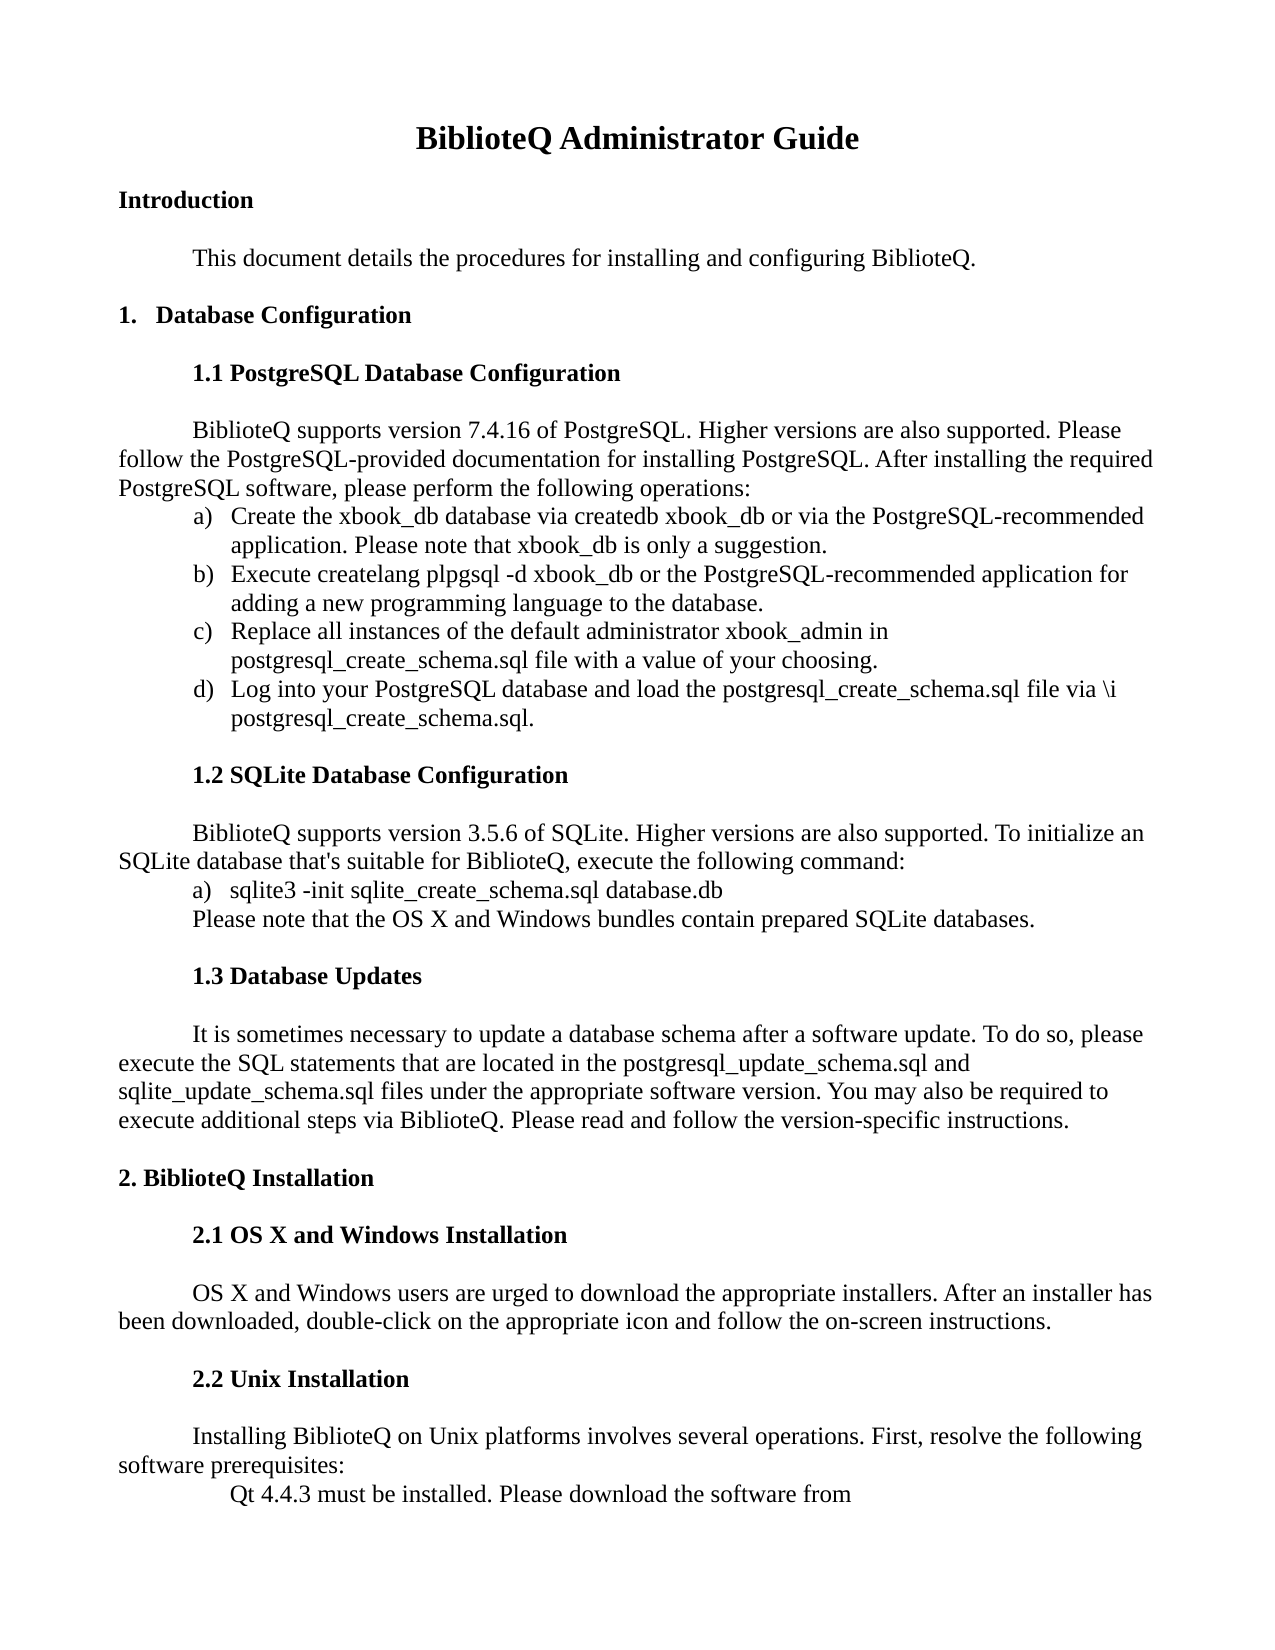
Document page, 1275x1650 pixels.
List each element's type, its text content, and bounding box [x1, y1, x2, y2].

text 1.2 SQLite Database Configuration [118, 760, 1157, 789]
text This document details the procedures for installing and configuring BiblioteQ. [118, 243, 1157, 271]
text Introduction [118, 185, 1157, 214]
text 1.3 Database Updates [118, 961, 1157, 990]
text It is sometimes necessary to update a database schema after a software update. To do so, please execute the SQL statements that are located in the postgresql_update_schema.sql and sqlite_update_schema.sql files under the appropriate software version. You may also be required to execute additional steps via BiblioteQ. Please read and follow the version-specific instructions. [118, 1019, 1157, 1134]
list Log into your PostgreSQL database and load the postgresql_create_schema.sql file via \i postgresql_create_schema.sql. [193, 674, 1157, 731]
list Execute createlang plpgsql -d xbook_db or the PostgreSQL-recommended application for adding a new programming language to the database. [193, 559, 1157, 616]
text BiblioteQ supports version 3.5.6 of SQLite. Higher versions are also supported. To initialize an SQLite database that's suitable for BiblioteQ, execute the following command: [118, 818, 1157, 875]
text 1.1 PostgreSQL Database Configuration [118, 358, 1157, 386]
text OS X and Windows users are urged to download the appropriate installers. After an installer has been downloaded, double-click on the appropriate icon and follow the on-screen instructions. [118, 1278, 1157, 1335]
list Create the xbook_db database via createdb xbook_db or via the PostgreSQL-recommended application. Please note that xbook_db is only a suggestion. [193, 501, 1157, 559]
list Replace all instances of the default administrator xbook_admin in postgresql_create_schema.sql file with a value of your choosing. [193, 616, 1157, 674]
list Database Configuration [118, 300, 1157, 329]
list sqlite3 -init sqlite_create_schema.sql database.db [192, 875, 1157, 904]
text 2. BiblioteQ Installation [118, 1163, 1157, 1191]
text 2.1 OS X and Windows Installation [118, 1220, 1157, 1249]
text BiblioteQ Administrator Guide [118, 118, 1157, 156]
text Installing BiblioteQ on Unix platforms involves several operations. First, resolve the following software prerequisites: [118, 1421, 1157, 1479]
text BiblioteQ supports version 7.4.16 of PostgreSQL. Higher versions are also supported. Please follow the PostgreSQL-provided documentation for installing PostgreSQL. After installing the required PostgreSQL software, please perform the following operations: [118, 415, 1157, 501]
text 2.2 Unix Installation [118, 1364, 1157, 1393]
list Qt 4.4.3 must be installed. Please download the software from [192, 1479, 1157, 1508]
text Please note that the OS X and Windows bundles contain prepared SQLite databases. [118, 904, 1157, 933]
